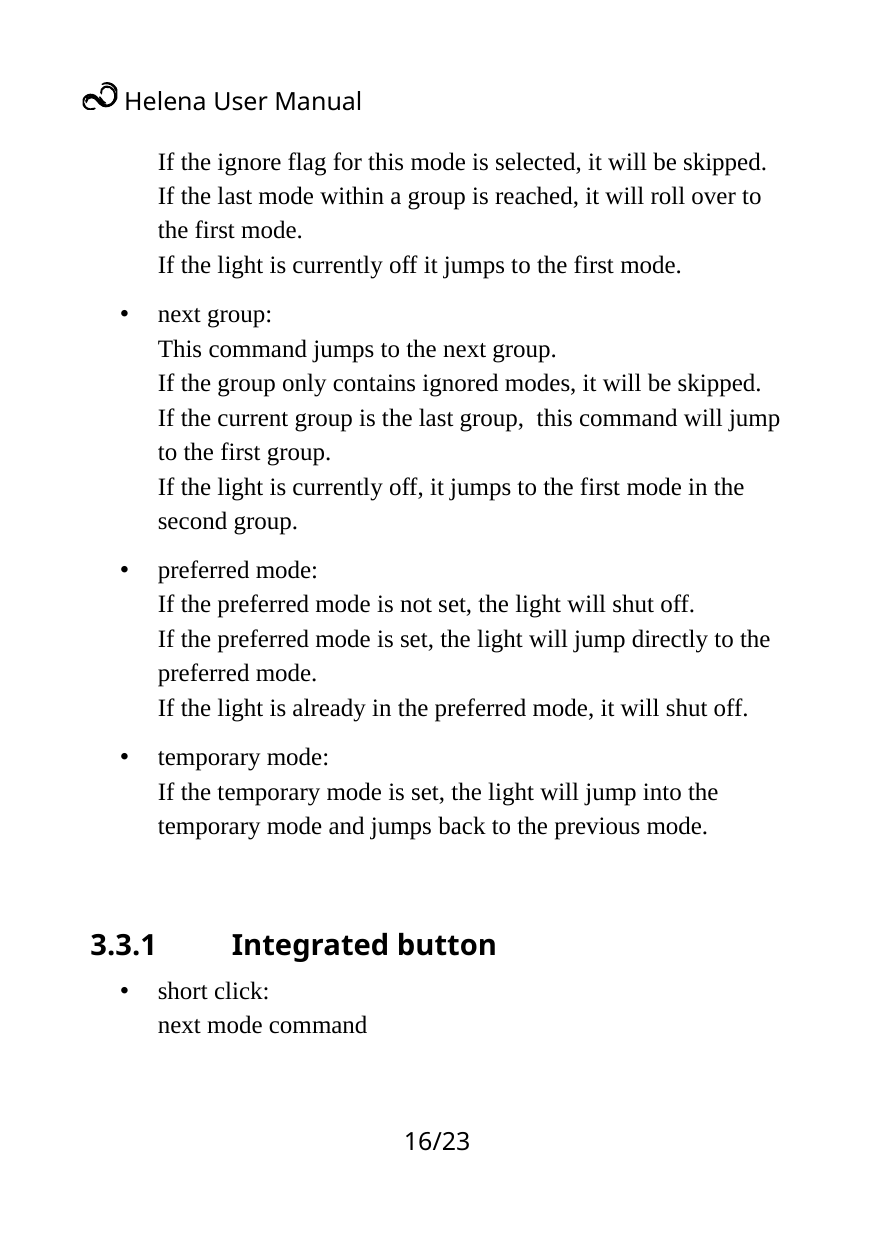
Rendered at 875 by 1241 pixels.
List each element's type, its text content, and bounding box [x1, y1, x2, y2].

list short click: next mode command [120, 976, 791, 1039]
list next group: This command jumps to the next group. If the group only contains ignored modes, it will be skipped. If the current group is the last group, this command will jump to the first group. If the light is currently off, it jumps to the first mode in the second group. [120, 299, 791, 535]
list temporary mode: If the temporary mode is set, the light will jump into the temporary mode and jumps back to the previous mode. [120, 742, 791, 840]
subtitle Integrated button [83, 924, 791, 963]
list preferred mode: If the preferred mode is not set, the light will shut off. If the preferred mode is set, the light will jump directly to the preferred mode. If the light is already in the preferred mode, it will shut off. [120, 555, 791, 722]
list If the ignore flag for this mode is selected, it will be skipped. If the last mode within a group is reached, it will roll over to the first mode. If the light is currently off it jumps to the first mode. [120, 147, 791, 279]
